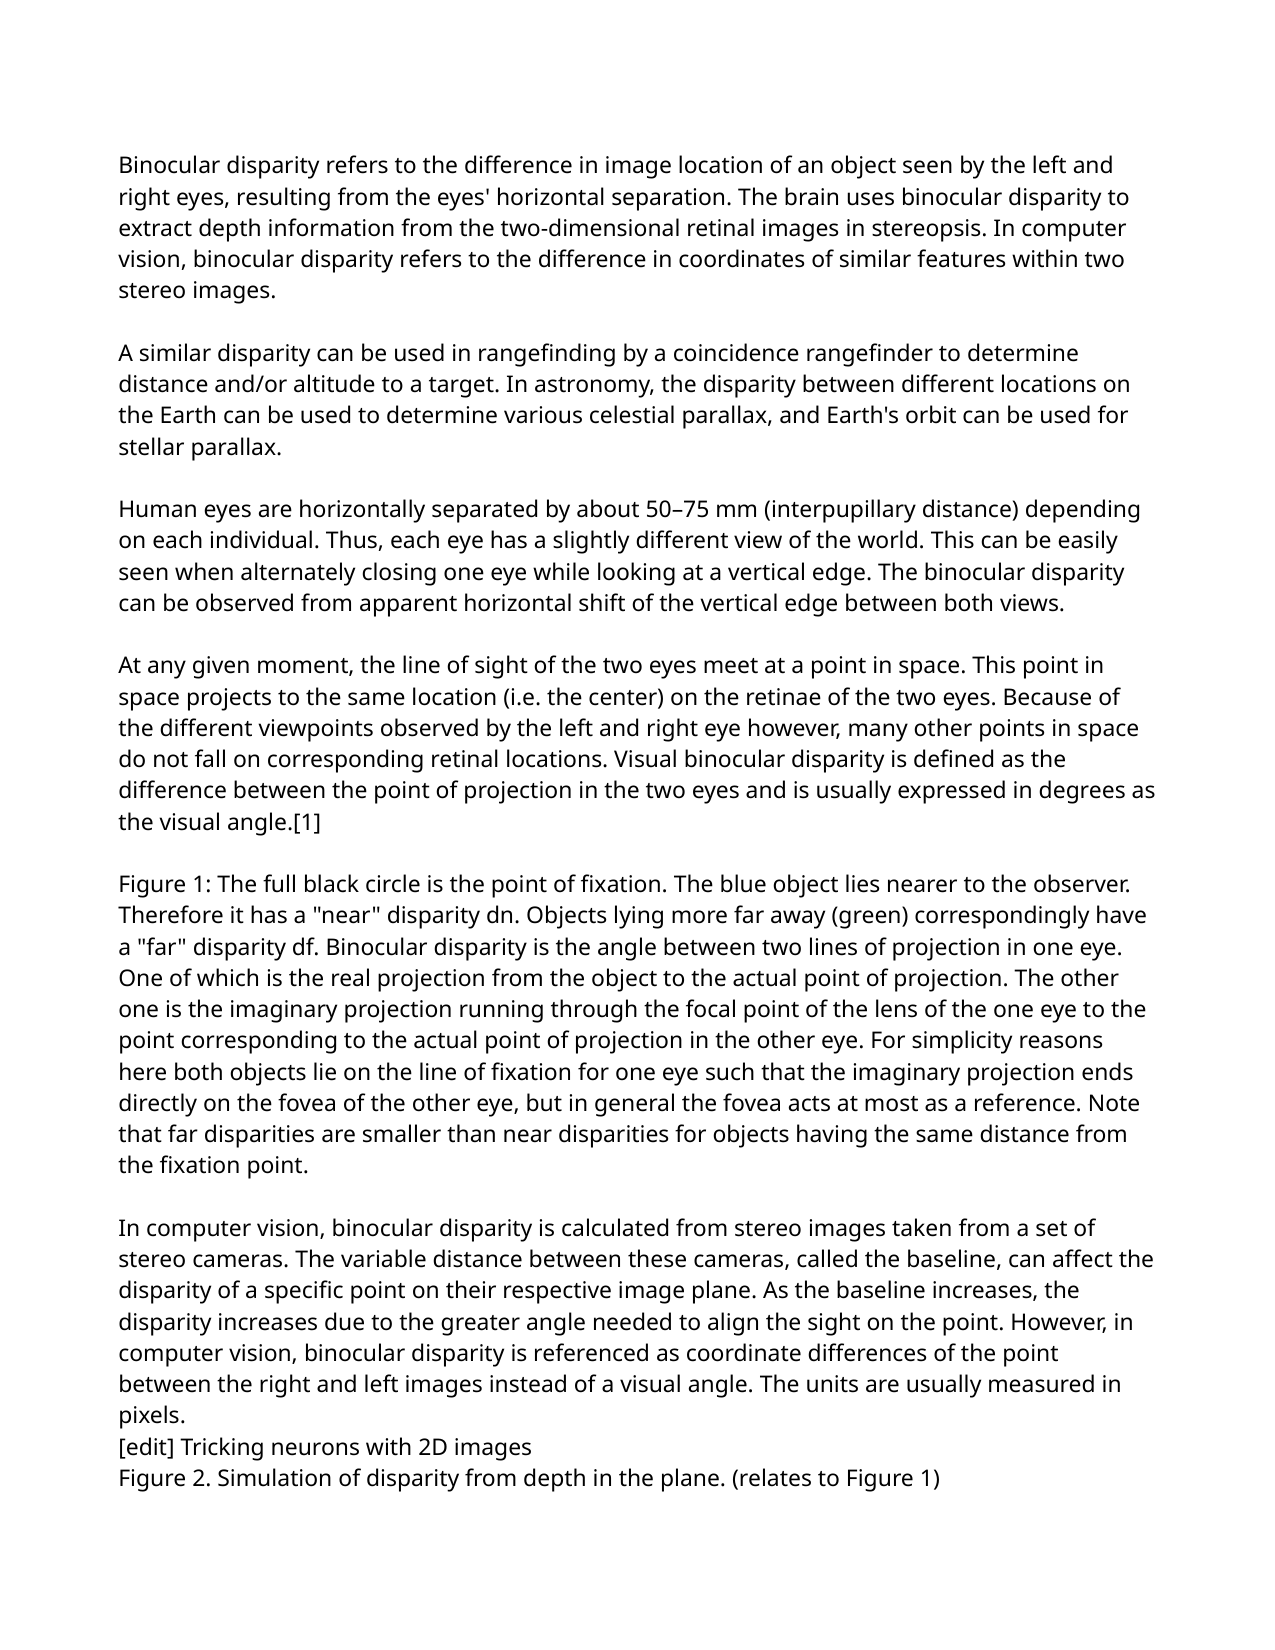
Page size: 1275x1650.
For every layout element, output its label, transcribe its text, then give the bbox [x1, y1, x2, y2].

text Figure 1: The full black circle is the point of fixation. The blue object lies nearer to the observer. Therefore it has a "near" disparity dn. Objects lying more far away (green) correspondingly have a "far" disparity df. Binocular disparity is the angle between two lines of projection in one eye. One of which is the real projection from the object to the actual point of projection. The other one is the imaginary projection running through the focal point of the lens of the one eye to the point corresponding to the actual point of projection in the other eye. For simplicity reasons here both objects lie on the line of fixation for one eye such that the imaginary projection ends directly on the fovea of the other eye, but in general the fovea acts at most as a reference. Note that far disparities are smaller than near disparities for objects having the same distance from the fixation point. [118, 868, 1157, 1181]
text A similar disparity can be used in rangefinding by a coincidence rangefinder to determine distance and/or altitude to a target. In astronomy, the disparity between different locations on the Earth can be used to determine various celestial parallax, and Earth's orbit can be used for stellar parallax. [118, 337, 1157, 462]
text Binocular disparity refers to the difference in image location of an object seen by the left and right eyes, resulting from the eyes' horizontal separation. The brain uses binocular disparity to extract depth information from the two-dimensional retinal images in stereopsis. In computer vision, binocular disparity refers to the difference in coordinates of similar features within two stereo images. [118, 149, 1157, 306]
text Figure 2. Simulation of disparity from depth in the plane. (relates to Figure 1) [118, 1462, 1157, 1493]
text Human eyes are horizontally separated by about 50–75 mm (interpupillary distance) depending on each individual. Thus, each eye has a slightly different view of the world. This can be easily seen when alternately closing one eye while looking at a vertical edge. The binocular disparity can be observed from apparent horizontal shift of the vertical edge between both views. [118, 493, 1157, 618]
text In computer vision, binocular disparity is calculated from stereo images taken from a set of stereo cameras. The variable distance between these cameras, called the baseline, can affect the disparity of a specific point on their respective image plane. As the baseline increases, the disparity increases due to the greater angle needed to align the sight on the point. However, in computer vision, binocular disparity is referenced as coordinate differences of the point between the right and left images instead of a visual angle. The units are usually measured in pixels. [118, 1212, 1157, 1431]
text [edit] Tricking neurons with 2D images [118, 1431, 1157, 1462]
text At any given moment, the line of sight of the two eyes meet at a point in space. This point in space projects to the same location (i.e. the center) on the retinae of the two eyes. Because of the different viewpoints observed by the left and right eye however, many other points in space do not fall on corresponding retinal locations. Visual binocular disparity is defined as the difference between the point of projection in the two eyes and is usually expressed in degrees as the visual angle.[1] [118, 649, 1157, 837]
